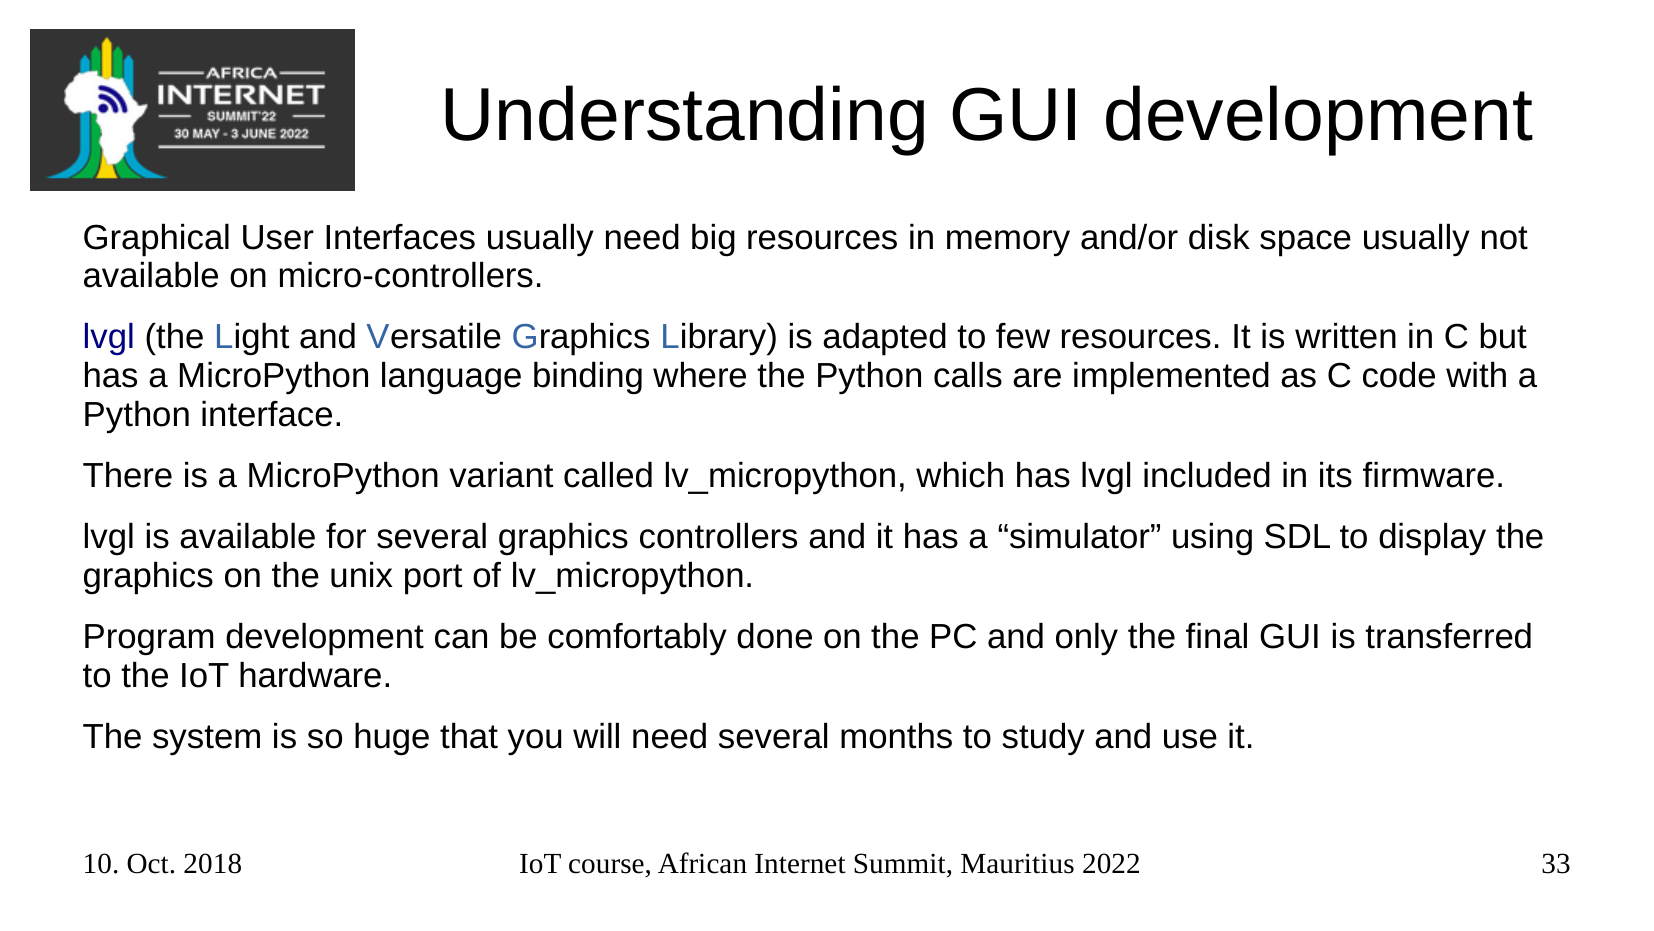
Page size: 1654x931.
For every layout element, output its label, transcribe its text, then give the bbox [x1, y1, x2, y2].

title Understanding GUI development [403, 37, 1571, 193]
picture [30, 29, 355, 191]
list Graphical User Interfaces usually need big resources in memory and/or disk space usually not available on micro-controllers. lvgl (the Light and Versatile Graphics Library) is adapted to few resources. It is written in C but has a MicroPython language binding where the Python calls are implemented as C code with a Python interface. There is a MicroPython variant called lv_micropython, which has lvgl included in its firmware. lvgl is available for several graphics controllers and it has a “simulator” using SDL to display the graphics on the unix port of lv_micropython. Program development can be comfortably done on the PC and only the final GUI is transferred to the IoT hardware. The system is so huge that you will need several months to study and use it. [82, 217, 1571, 758]
